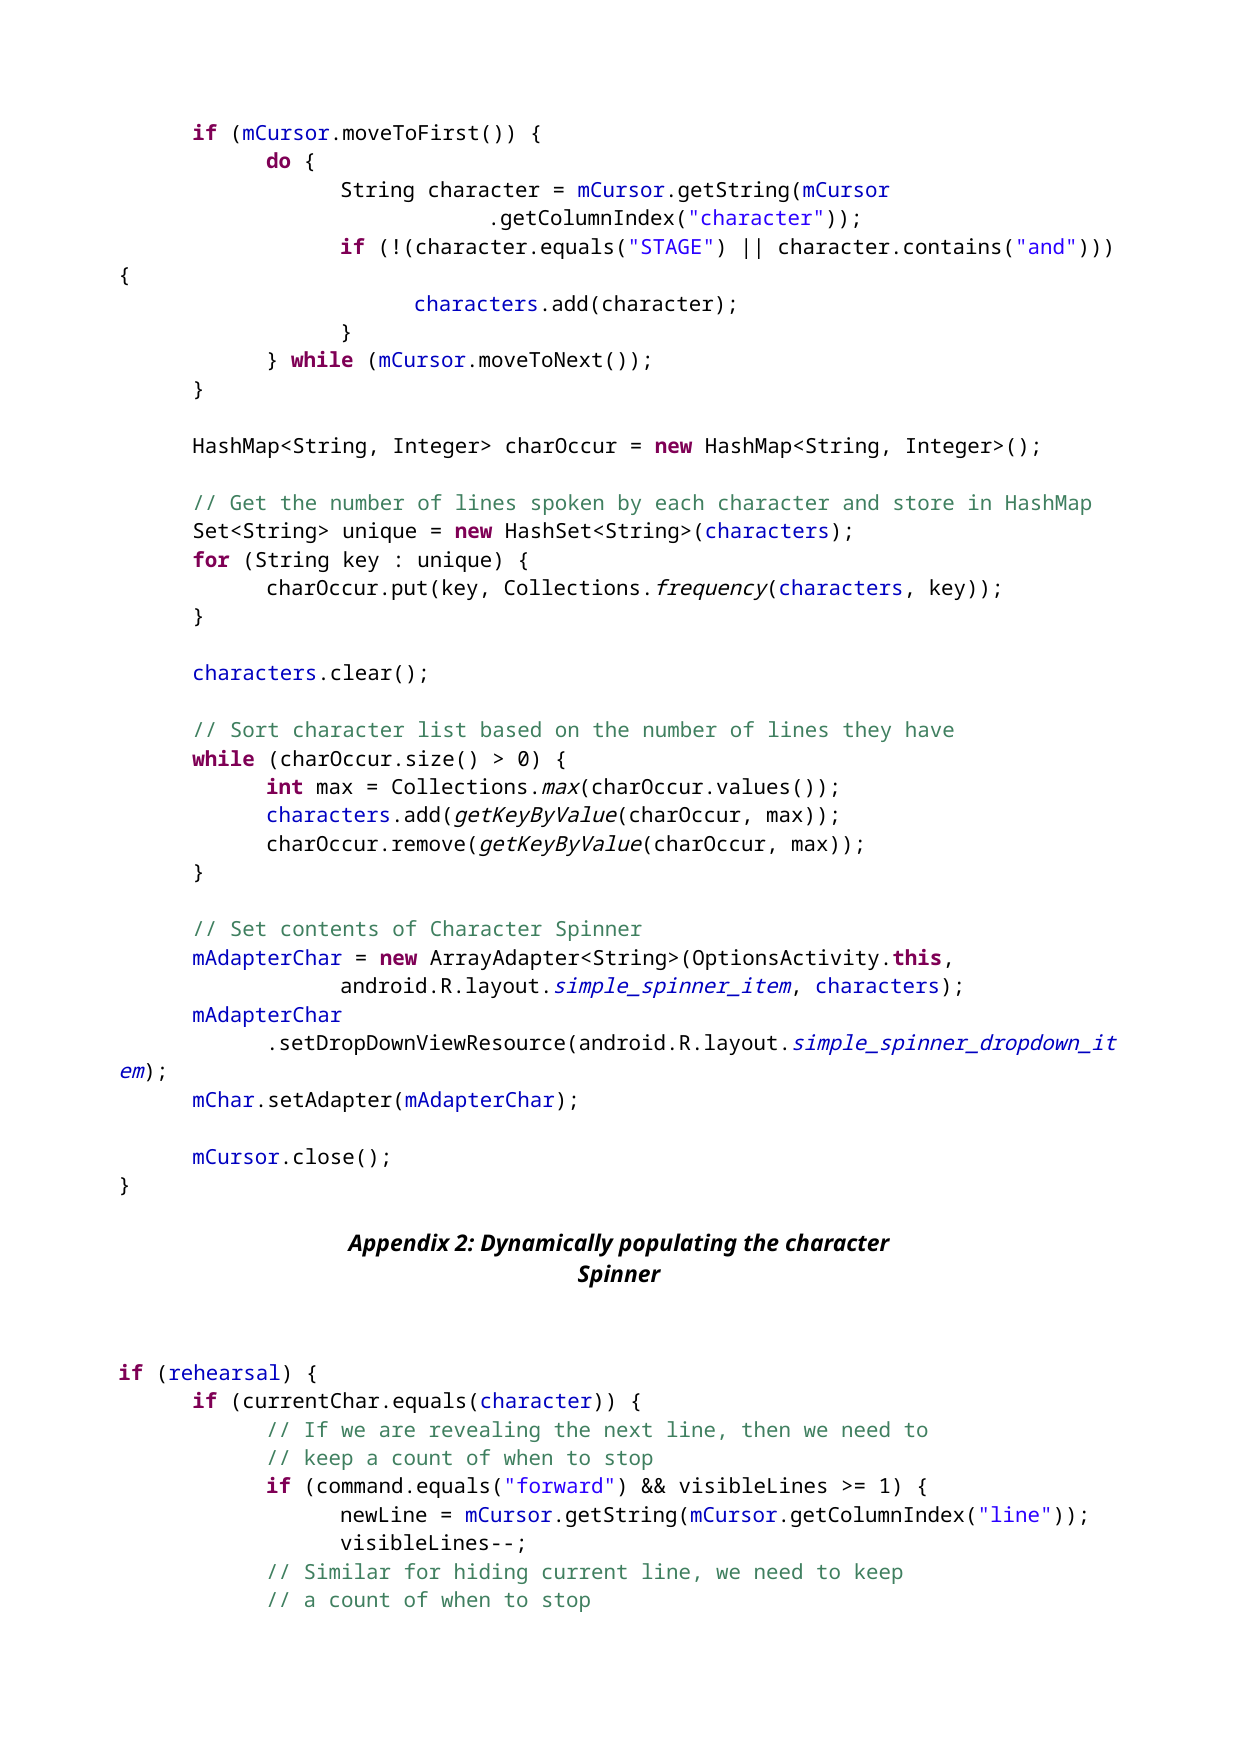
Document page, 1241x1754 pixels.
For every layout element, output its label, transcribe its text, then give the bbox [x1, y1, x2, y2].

text // keep a count of when to stop [118, 1443, 1122, 1472]
text charOccur.remove(getKeyByValue(charOccur, max)); [118, 829, 1122, 857]
text } [118, 602, 1122, 630]
text .getColumnIndex("character")); [118, 203, 1122, 232]
text String character = mCursor.getString(mCursor [118, 175, 1122, 203]
text Spinner [118, 1258, 1122, 1290]
text // Set contents of Character Spinner [118, 914, 1122, 943]
text for (String key : unique) { [118, 545, 1122, 573]
text mAdapterChar = new ArrayAdapter<String>(OptionsActivity.this, [118, 943, 1122, 971]
text } [118, 374, 1122, 402]
text // a count of when to stop [118, 1585, 1122, 1614]
text // If we are revealing the next line, then we need to [118, 1415, 1122, 1443]
text } [118, 317, 1122, 346]
text while (charOccur.size() > 0) { [118, 744, 1122, 772]
text mChar.setAdapter(mAdapterChar); [118, 1085, 1122, 1113]
text } [118, 1170, 1122, 1199]
text } [118, 857, 1122, 886]
text characters.add(getKeyByValue(charOccur, max)); [118, 801, 1122, 829]
text if (currentChar.equals(character)) { [118, 1386, 1122, 1415]
text // Similar for hiding current line, we need to keep [118, 1557, 1122, 1585]
text characters.clear(); [118, 658, 1122, 687]
text Set<String> unique = new HashSet<String>(characters); [118, 516, 1122, 545]
text if (rehearsal) { [118, 1358, 1122, 1386]
text if (!(character.equals("STAGE") || character.contains("and"))) { [118, 232, 1122, 289]
text if (command.equals("forward") && visibleLines >= 1) { [118, 1472, 1122, 1500]
text } while (mCursor.moveToNext()); [118, 346, 1122, 374]
text if (mCursor.moveToFirst()) { [118, 118, 1122, 147]
text // Sort character list based on the number of lines they have [118, 715, 1122, 744]
text do { [118, 147, 1122, 175]
text Appendix 2: Dynamically populating the character [118, 1227, 1122, 1258]
text mAdapterChar [118, 1000, 1122, 1028]
text characters.add(character); [118, 289, 1122, 317]
text int max = Collections.max(charOccur.values()); [118, 772, 1122, 801]
text // Get the number of lines spoken by each character and store in HashMap [118, 488, 1122, 516]
text charOccur.put(key, Collections.frequency(characters, key)); [118, 573, 1122, 602]
text android.R.layout.simple_spinner_item, characters); [118, 971, 1122, 1000]
text .setDropDownViewResource(android.R.layout.simple_spinner_dropdown_item); [118, 1028, 1122, 1085]
text visibleLines--; [118, 1528, 1122, 1557]
text HashMap<String, Integer> charOccur = new HashMap<String, Integer>(); [118, 431, 1122, 459]
text mCursor.close(); [118, 1142, 1122, 1170]
text newLine = mCursor.getString(mCursor.getColumnIndex("line")); [118, 1500, 1122, 1528]
